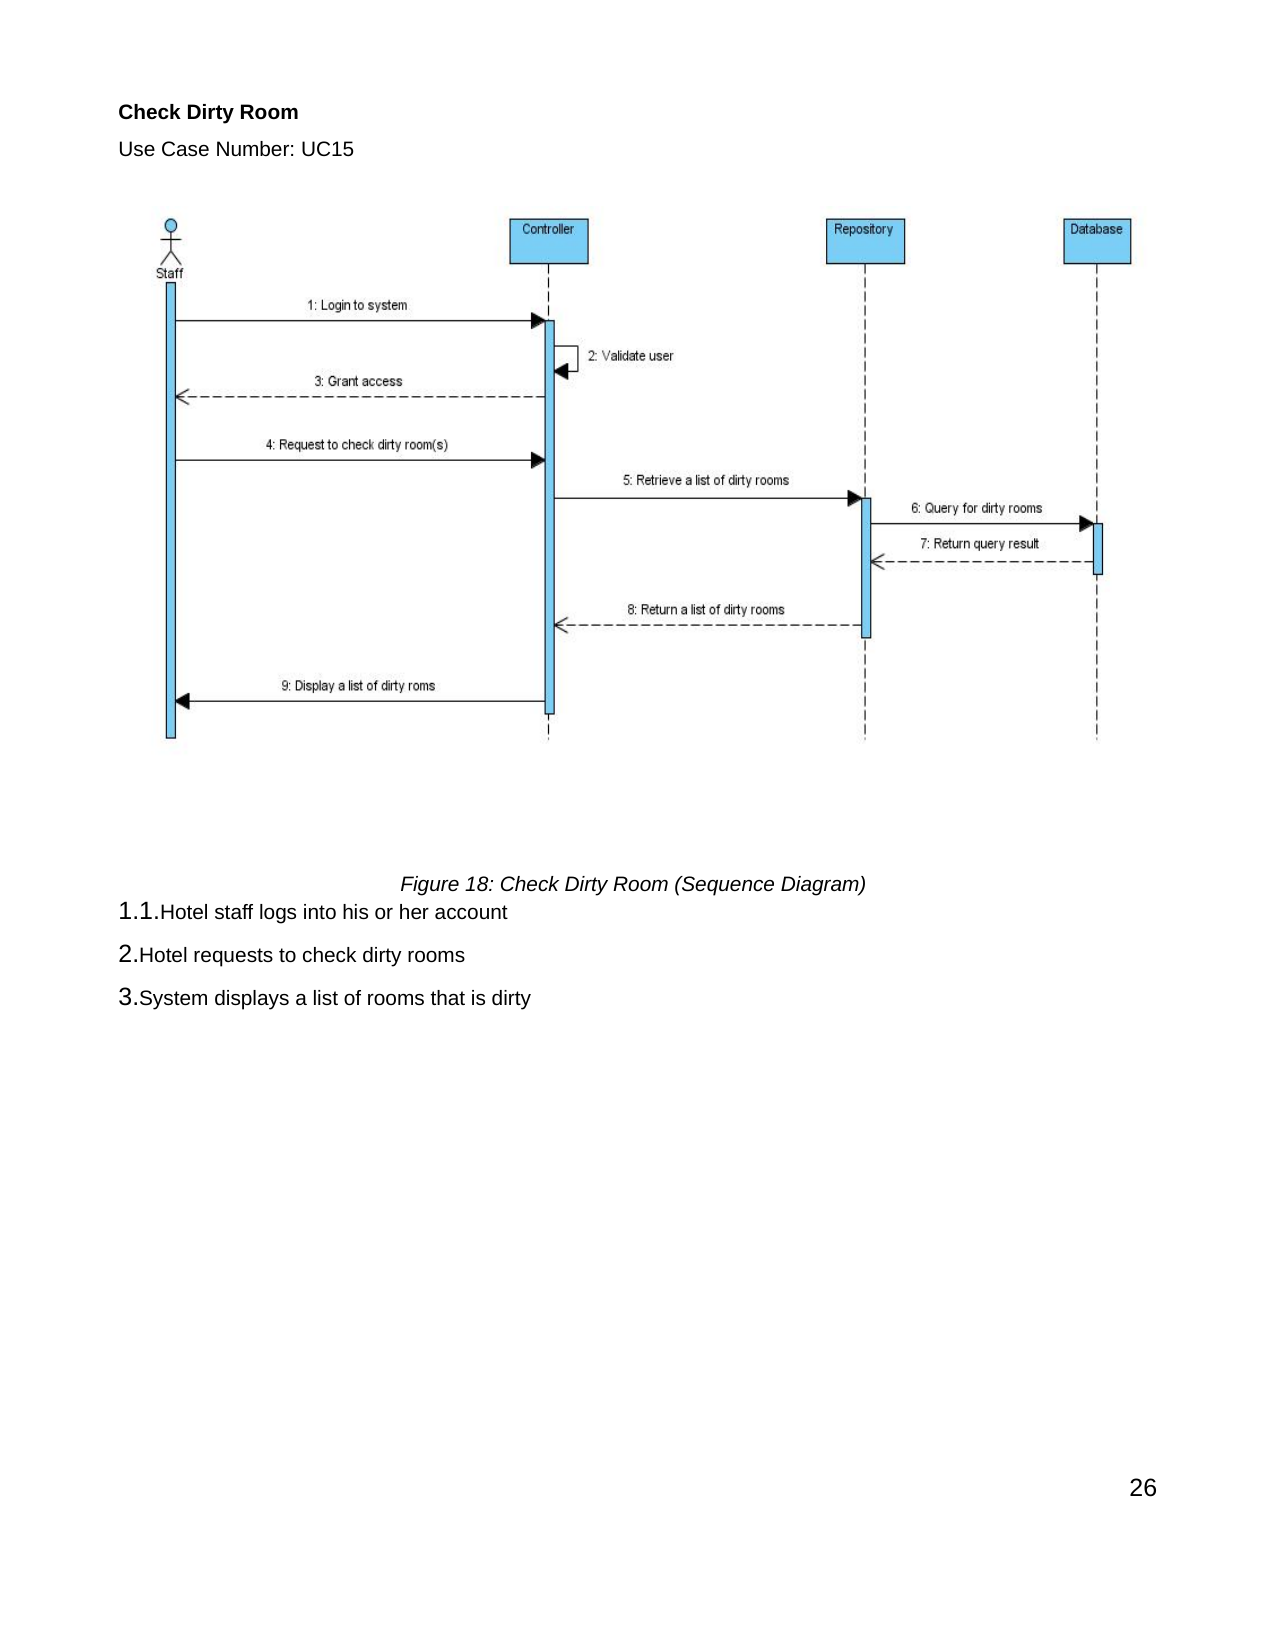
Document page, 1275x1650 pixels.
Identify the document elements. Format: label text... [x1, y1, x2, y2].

list System displays a list of rooms that is dirty [118, 982, 1157, 1011]
list Hotel requests to check dirty rooms [118, 939, 1157, 968]
list Hotel staff logs into his or her account [115, 172, 1157, 924]
picture [115, 206, 1154, 872]
subtitle Check Dirty Room [118, 100, 1157, 124]
text Use Case Number: UC15 [118, 136, 1157, 160]
list Figure 18: Check Dirty Room (Sequence Diagram) [115, 872, 1154, 896]
